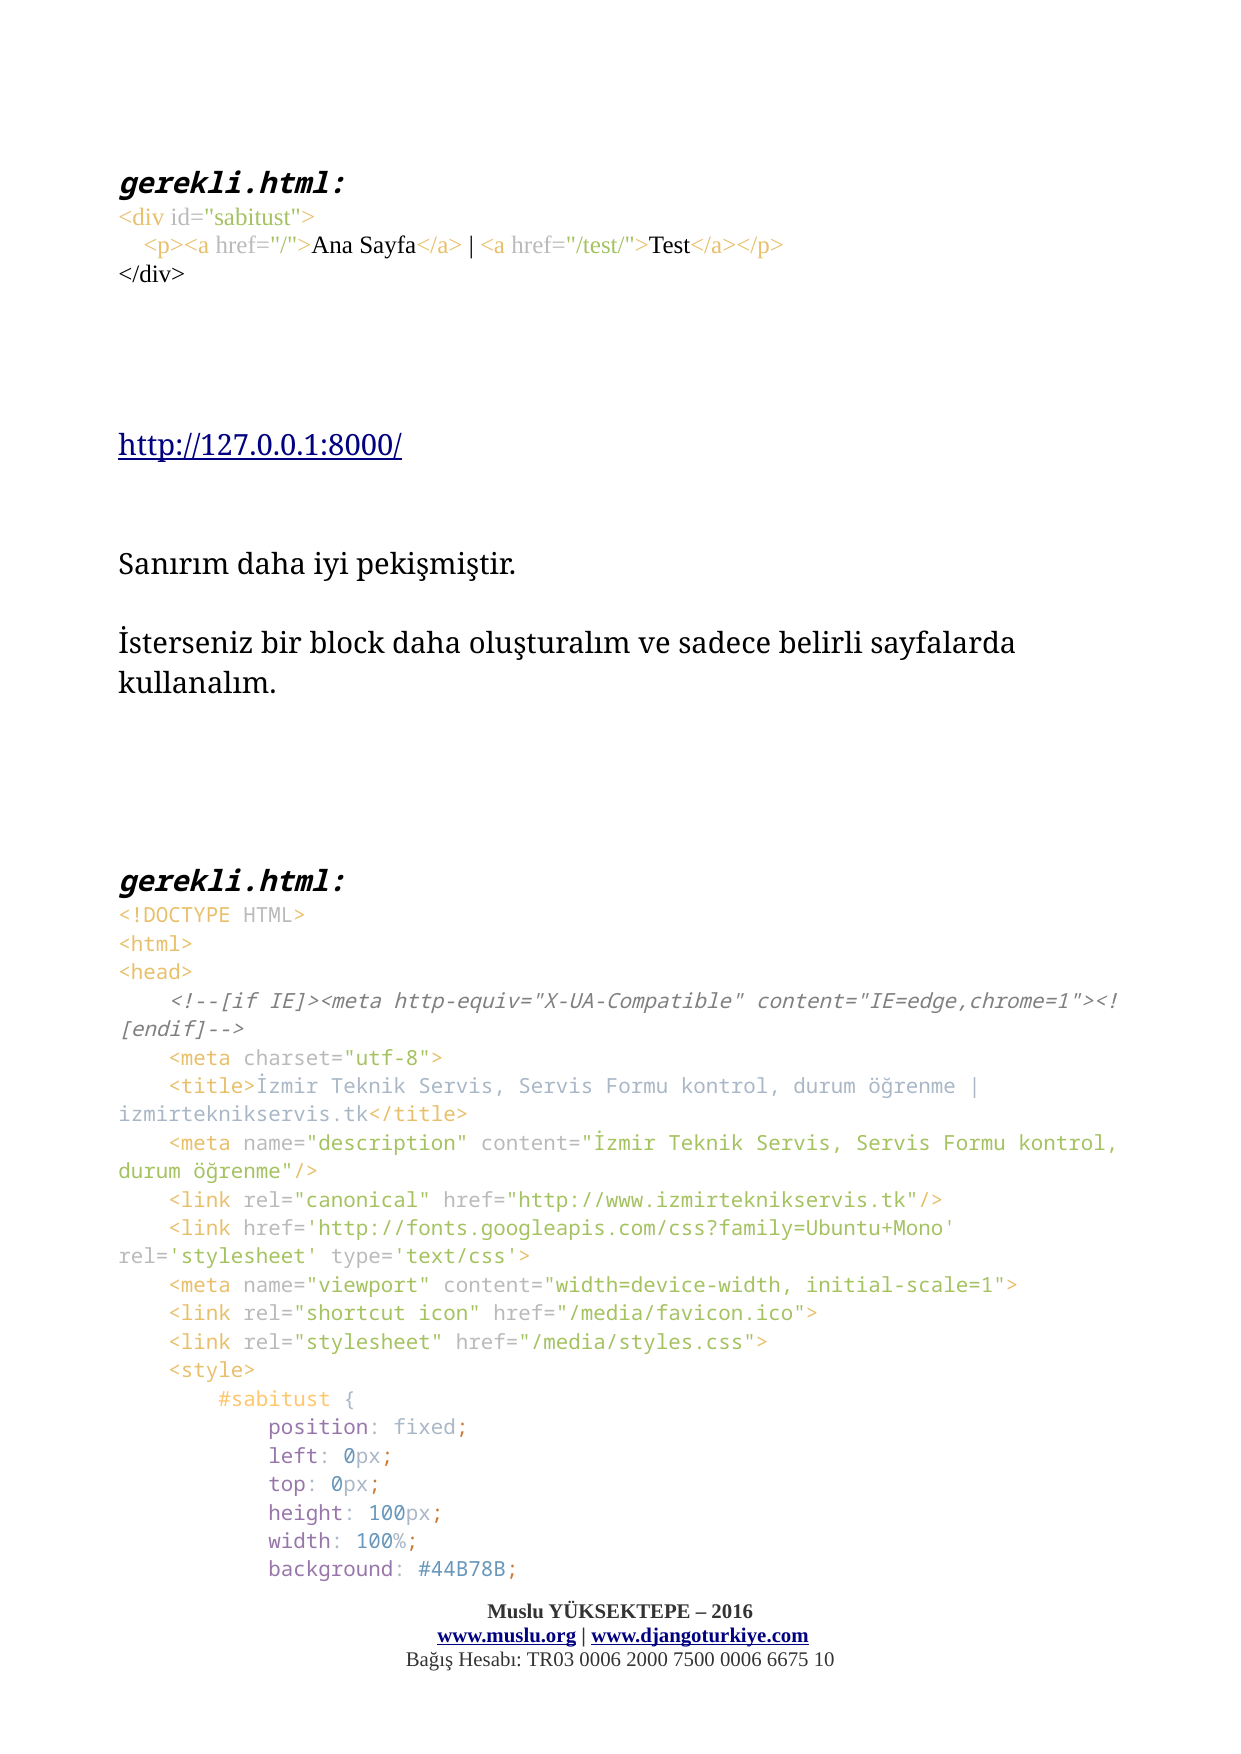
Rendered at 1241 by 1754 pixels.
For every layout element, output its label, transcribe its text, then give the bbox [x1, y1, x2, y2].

text </div> [118, 259, 1122, 288]
text gerekli.html: [118, 861, 1122, 900]
text <title>İzmir Teknik Servis, Servis Formu kontrol, durum öğrenme | izmirteknikservis.tk</title> [118, 1071, 1122, 1128]
text <!DOCTYPE HTML> [118, 900, 1122, 929]
text #sabitust { [118, 1384, 1122, 1412]
text width: 100%; [118, 1526, 1122, 1554]
text <link rel="canonical" href="http://www.izmirteknikservis.tk"/> [118, 1185, 1122, 1213]
text background: #44B78B; [118, 1554, 1122, 1583]
text Sanırım daha iyi pekişmiştir. [118, 543, 1122, 583]
text <p><a href="/">Ana Sayfa</a> | <a href="/test/">Test</a></p> [118, 230, 1122, 259]
text top: 0px; [118, 1469, 1122, 1498]
text <html> [118, 929, 1122, 957]
text position: fixed; [118, 1412, 1122, 1441]
text <link rel="stylesheet" href="/media/styles.css"> [118, 1327, 1122, 1355]
text http://127.0.0.1:8000/ [118, 424, 1122, 464]
text <style> [118, 1355, 1122, 1384]
text <!--[if IE]><meta http-equiv="X-UA-Compatible" content="IE=edge,chrome=1"><![endif]--> [118, 986, 1122, 1043]
text height: 100px; [118, 1498, 1122, 1526]
text <div id="sabitust"> [118, 202, 1122, 230]
text <meta name="viewport" content="width=device-width, initial-scale=1"> [118, 1270, 1122, 1298]
text İsterseniz bir block daha oluşturalım ve sadece belirli sayfalarda kullanalım. [118, 623, 1122, 702]
text <link href='http://fonts.googleapis.com/css?family=Ubuntu+Mono' rel='stylesheet' type='text/css'> [118, 1213, 1122, 1270]
text <link rel="shortcut icon" href="/media/favicon.ico"> [118, 1298, 1122, 1327]
text <meta charset="utf-8"> [118, 1043, 1122, 1071]
text gerekli.html: [118, 162, 1122, 202]
text <meta name="description" content="İzmir Teknik Servis, Servis Formu kontrol, durum öğrenme"/> [118, 1128, 1122, 1185]
text <head> [118, 957, 1122, 986]
text left: 0px; [118, 1441, 1122, 1469]
